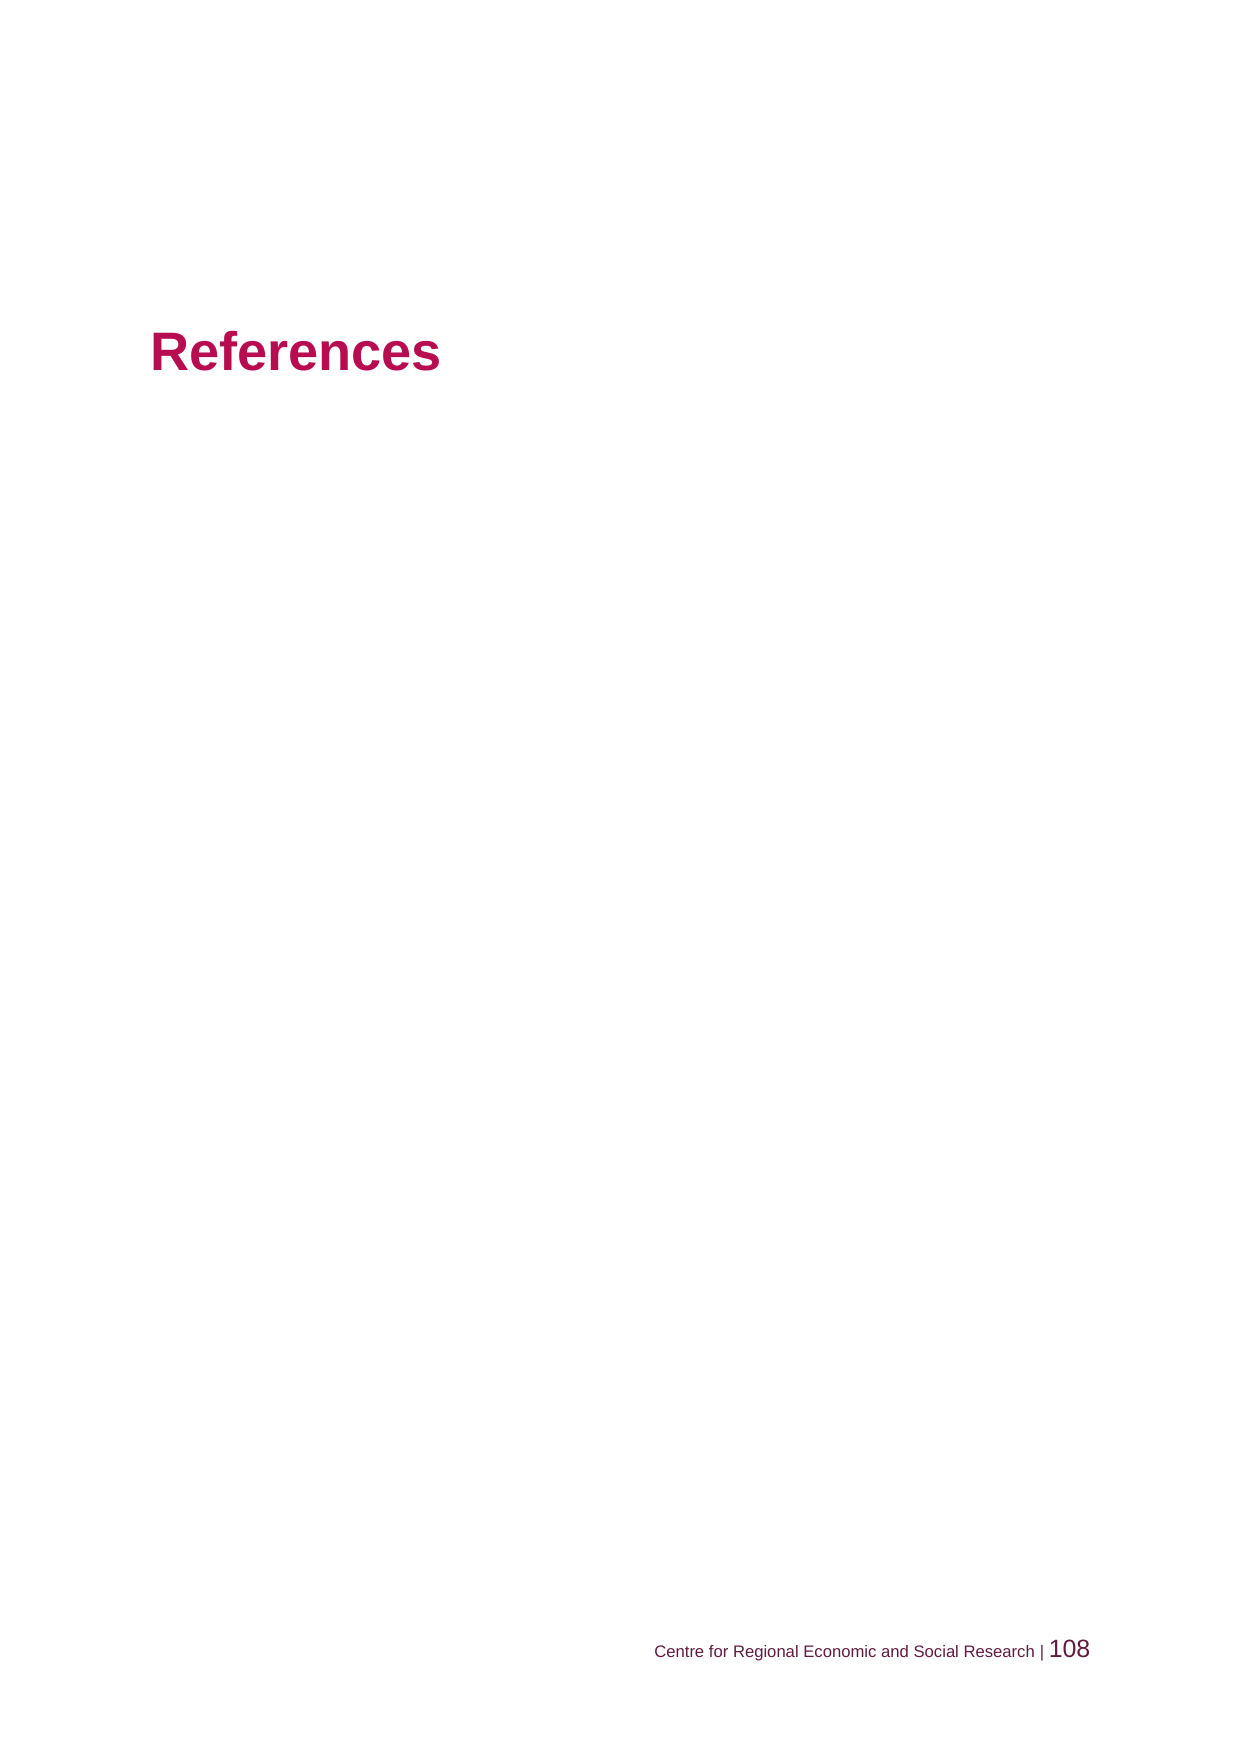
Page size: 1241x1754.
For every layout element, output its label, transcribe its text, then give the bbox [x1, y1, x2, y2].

subtitle References [150, 320, 1090, 382]
